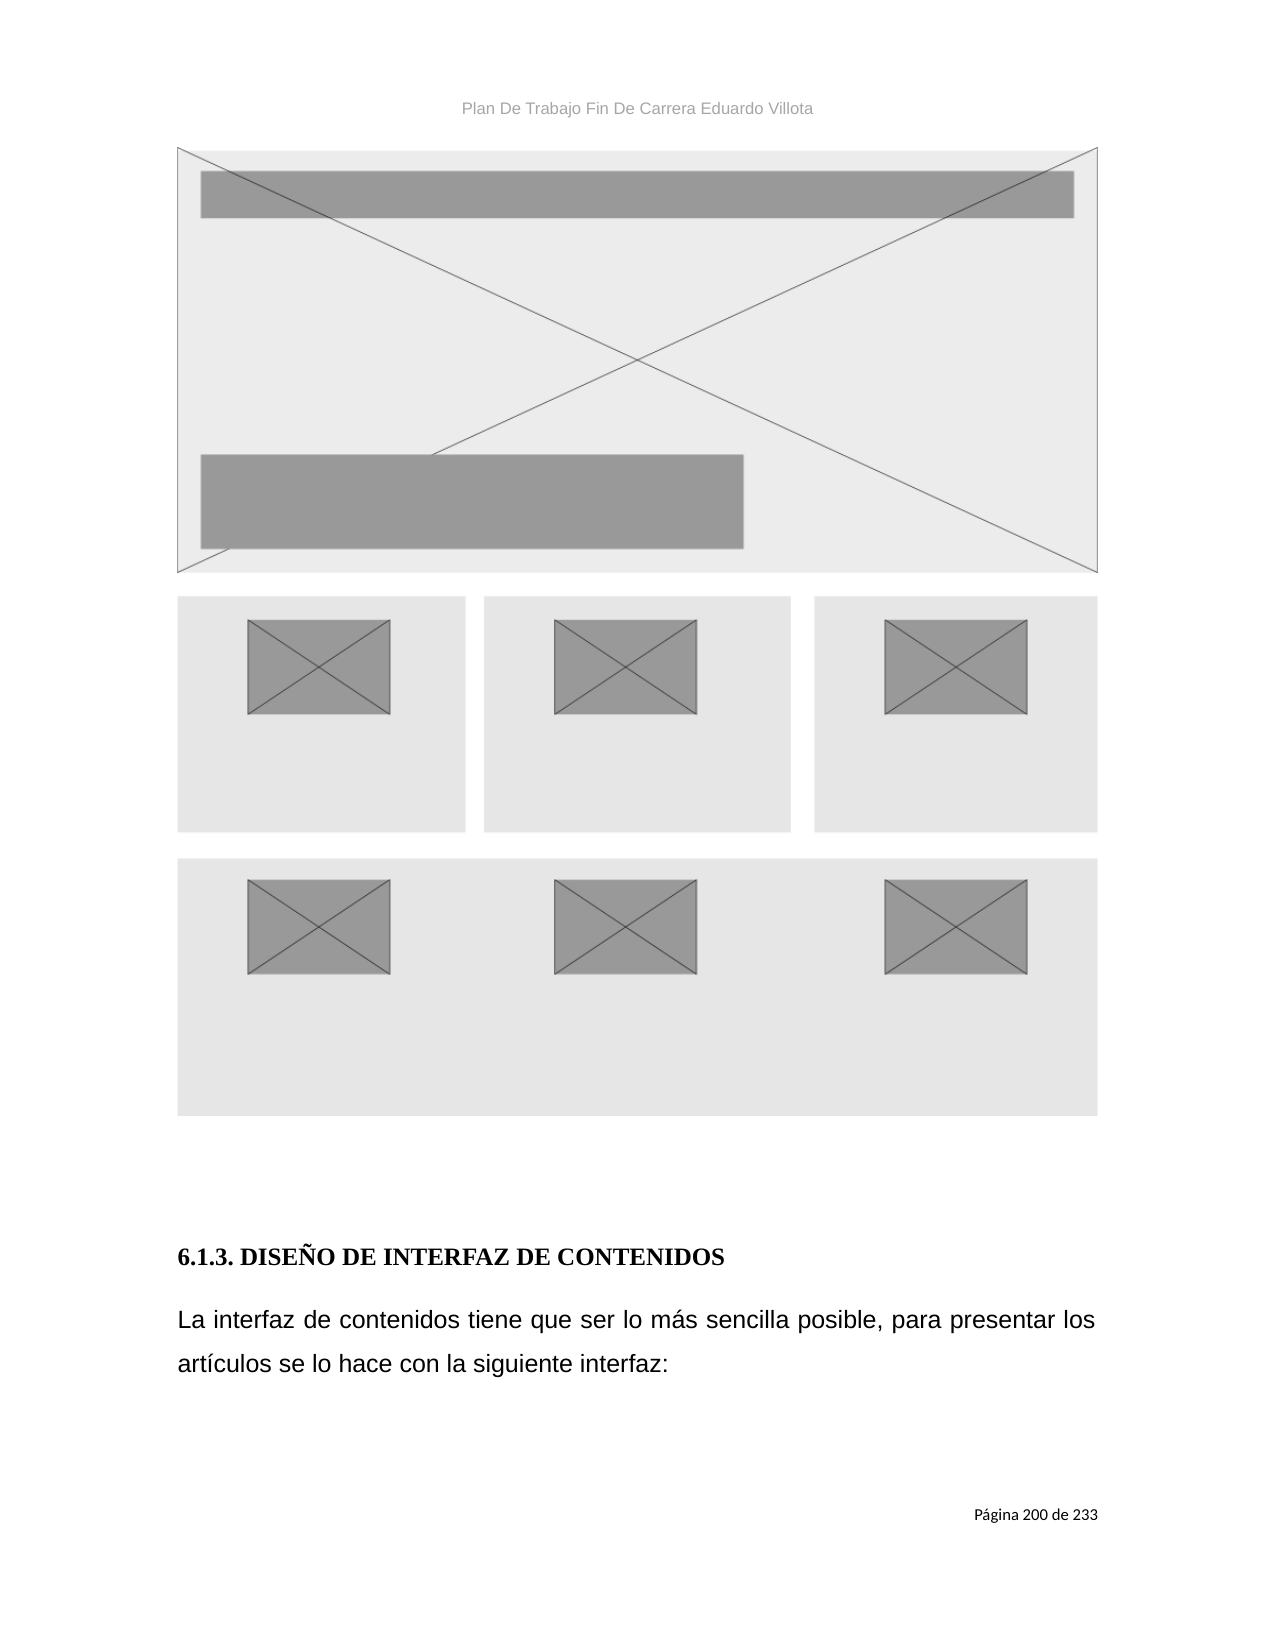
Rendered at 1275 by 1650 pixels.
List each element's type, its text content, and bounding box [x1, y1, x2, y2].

text 6.1.3. DISEÑO DE INTERFAZ DE CONTENIDOS [177, 1242, 1098, 1270]
picture [177, 147, 1098, 1116]
text La interfaz de contenidos tiene que ser lo más sencilla posible, para presentar los artículos se lo hace con la siguiente interfaz: [177, 1306, 1098, 1377]
